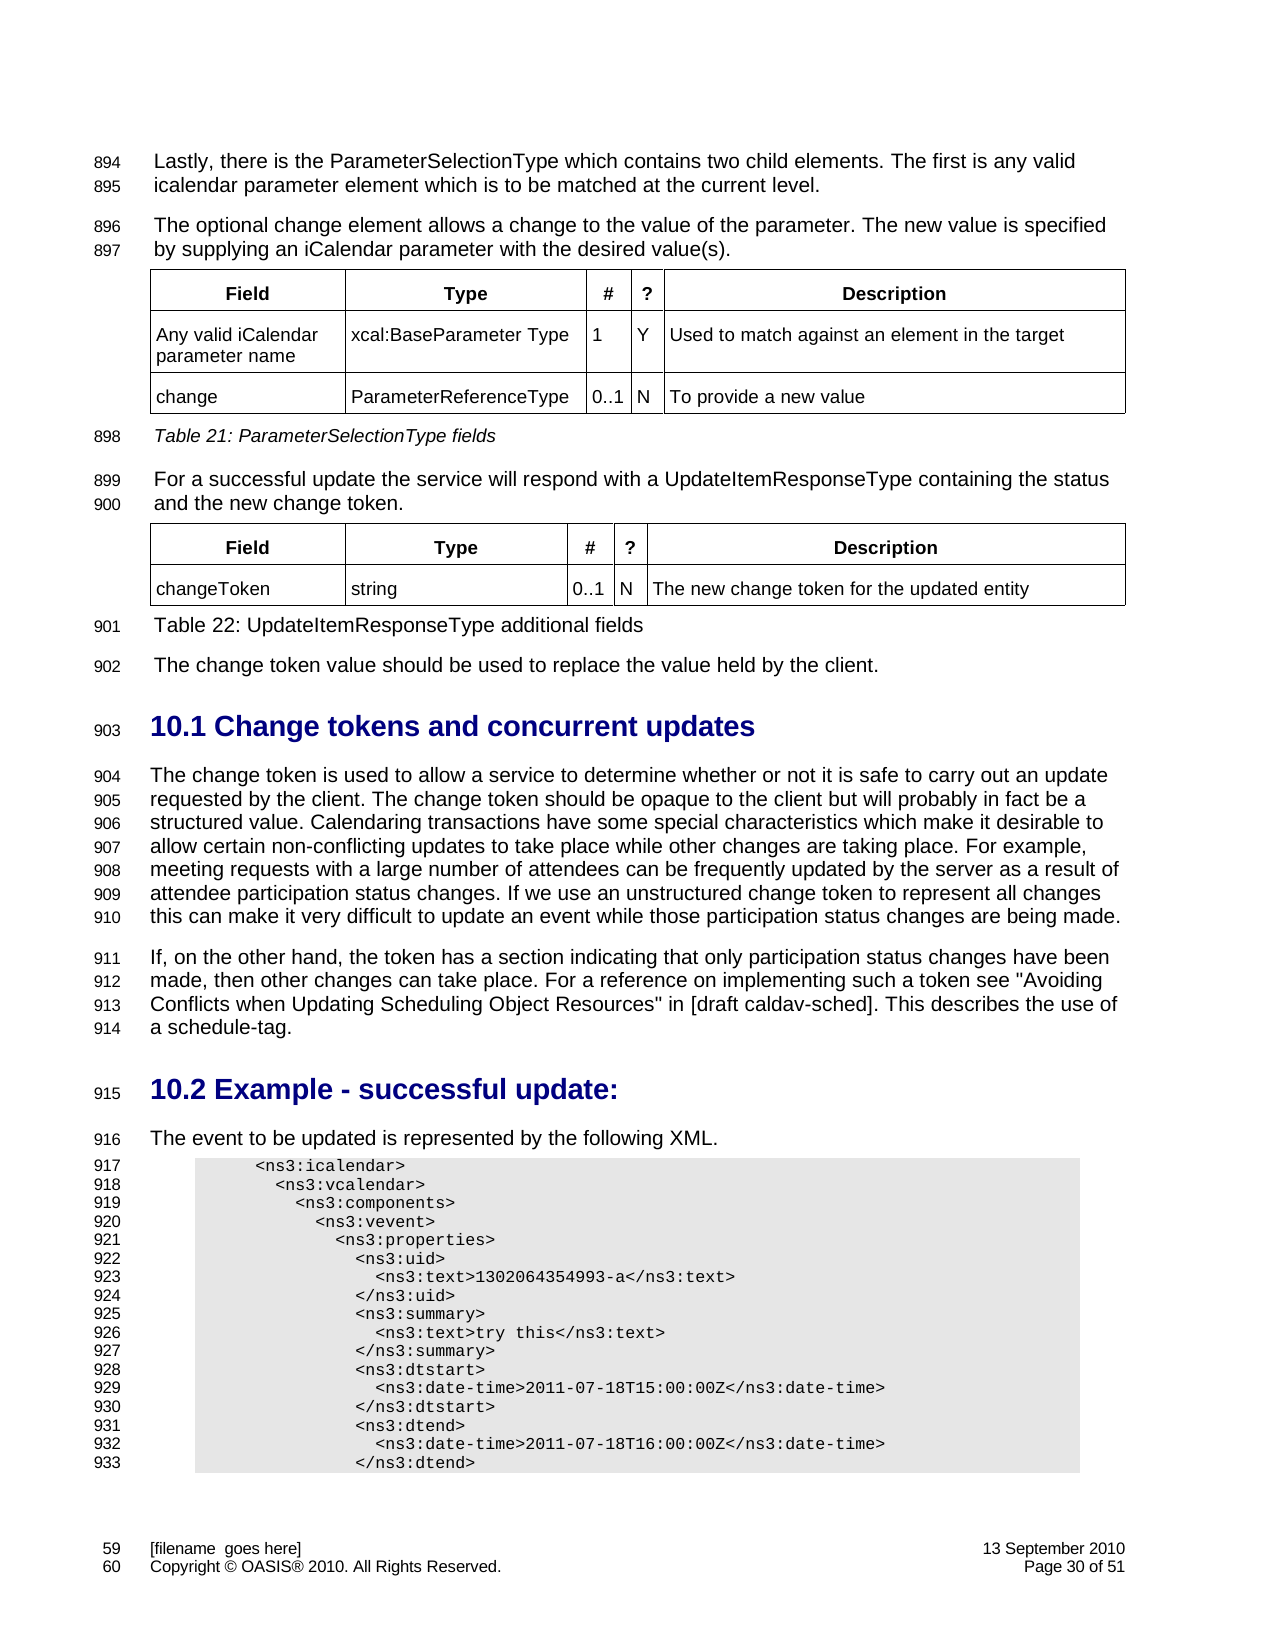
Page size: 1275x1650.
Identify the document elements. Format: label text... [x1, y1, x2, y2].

text The event to be updated is represented by the following XML. [150, 1126, 1125, 1149]
table_header ? [632, 270, 663, 310]
text If, on the other hand, the token has a section indicating that only participation status changes have been made, then other changes can take place. For a reference on implementing such a token see "Avoiding Conflicts when Updating Scheduling Object Resources" in [draft caldav-sched]. This describes the use of a schedule-tag. [150, 945, 1125, 1039]
text Table 21: ParameterSelectionType fields [154, 426, 1125, 447]
subtitle Example - successful update: [150, 1073, 1125, 1105]
text <ns3:components> [195, 1195, 1080, 1213]
table_cell Y [632, 311, 663, 372]
table_cell N [632, 373, 663, 413]
text </ns3:dtstart> [195, 1399, 1080, 1417]
text </ns3:summary> [195, 1343, 1080, 1362]
text <ns3:summary> [195, 1306, 1080, 1325]
table_cell xcal:BaseParameter Type [346, 311, 586, 372]
text </ns3:uid> [195, 1288, 1080, 1306]
table_cell changeToken [151, 565, 345, 605]
table_header Field [151, 270, 345, 310]
table_cell N [615, 565, 647, 605]
text Lastly, there is the ParameterSelectionType which contains two child elements. The first is any valid icalendar parameter element which is to be matched at the current level. [154, 150, 1125, 197]
table_cell 0..1 [568, 565, 613, 605]
table_header Type [346, 524, 567, 564]
table_cell To provide a new value [665, 373, 1125, 413]
table_header Description [648, 524, 1125, 564]
table_cell 1 [587, 311, 631, 372]
text <ns3:text>1302064354993-a</ns3:text> [195, 1269, 1080, 1288]
text The change token value should be used to replace the value held by the client. [154, 653, 1125, 677]
text <ns3:vcalendar> [195, 1176, 1080, 1195]
table_header Type [346, 270, 586, 310]
text <ns3:dtstart> [195, 1362, 1080, 1380]
table_cell The new change token for the updated entity [648, 565, 1125, 605]
table_header # [568, 524, 613, 564]
text <ns3:vevent> [195, 1213, 1080, 1232]
text <ns3:dtend> [195, 1417, 1080, 1436]
text </ns3:dtend> [195, 1454, 1080, 1473]
table_cell ParameterReferenceType [346, 373, 586, 413]
text <ns3:properties> [195, 1232, 1080, 1251]
text <ns3:text>try this</ns3:text> [195, 1325, 1080, 1343]
table_cell Used to match against an element in the target [665, 311, 1125, 372]
table_header Field [151, 524, 345, 564]
text Table 22: UpdateItemResponseType additional fields [154, 613, 1125, 637]
text The change token is used to allow a service to determine whether or not it is safe to carry out an update requested by the client. The change token should be opaque to the client but will probably in fact be a structured value. Calendaring transactions have some special characteristics which make it desirable to allow certain non-conflicting updates to take place while other changes are taking place. For example, meeting requests with a large number of attendees can be frequently updated by the server as a result of attendee participation status changes. If we use an unstructured change token to represent all changes this can make it very difficult to update an event while those participation status changes are being made. [150, 764, 1125, 928]
text <ns3:icalendar> [195, 1158, 1080, 1176]
subtitle Change tokens and concurrent updates [150, 710, 1125, 743]
table_cell change [151, 373, 345, 413]
table_header # [587, 270, 631, 310]
table_header ? [615, 524, 647, 564]
text For a successful update the service will respond with a UpdateItemResponseType containing the status and the new change token. [154, 467, 1125, 514]
table_cell Any valid iCalendar parameter name [151, 311, 345, 372]
text The optional change element allows a change to the value of the parameter. The new value is specified by supplying an iCalendar parameter with the desired value(s). [154, 214, 1125, 261]
text <ns3:date-time>2011-07-18T15:00:00Z</ns3:date-time> [195, 1380, 1080, 1399]
text <ns3:uid> [195, 1251, 1080, 1269]
table_cell 0..1 [587, 373, 631, 413]
table_header Description [665, 270, 1125, 310]
text <ns3:date-time>2011-07-18T16:00:00Z</ns3:date-time> [195, 1436, 1080, 1454]
table_cell string [346, 565, 567, 605]
